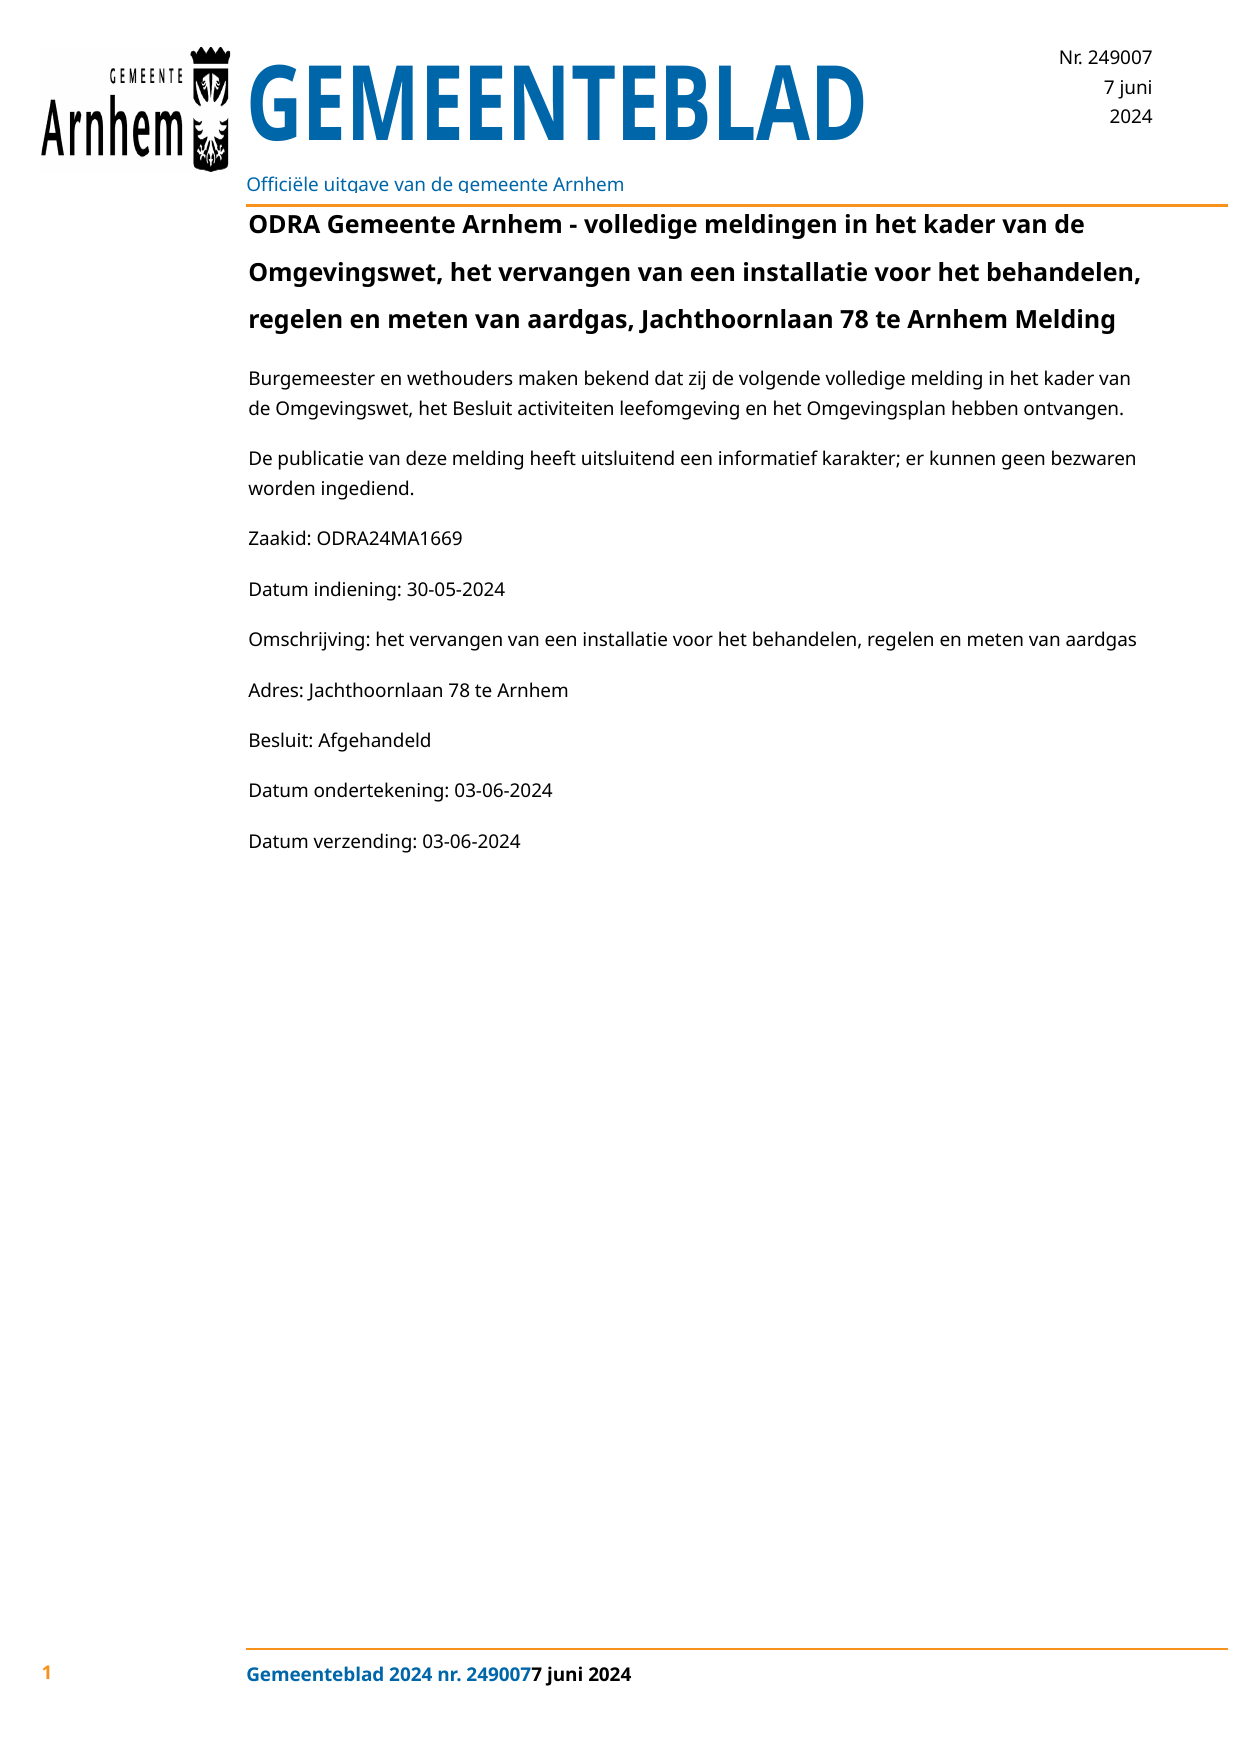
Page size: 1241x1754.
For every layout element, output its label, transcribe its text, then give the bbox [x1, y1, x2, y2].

text Datum verzending: 03-06-2024 [248, 828, 1152, 854]
text ODRA Gemeente Arnhem - volledige meldingen in het kader van de Omgevingswet, het vervangen van een installatie voor het behandelen, regelen en meten van aardgas, Jachthoornlaan 78 te Arnhem Melding [248, 207, 1152, 336]
text Zaakid: ODRA24MA1669 [248, 526, 1152, 551]
picture [41, 47, 231, 172]
text Burgemeester en wethouders maken bekend dat zij de volgende volledige melding in het kader van de Omgevingswet, het Besluit activiteiten leefomgeving en het Omgevingsplan hebben ontvangen. [248, 366, 1152, 421]
text Besluit: Afgehandeld [248, 727, 1152, 753]
text Datum ondertekening: 03-06-2024 [248, 778, 1152, 803]
text Datum indiening: 30-05-2024 [248, 576, 1152, 602]
text Adres: Jachthoornlaan 78 te Arnhem [248, 677, 1152, 702]
text Omschrijving: het vervangen van een installatie voor het behandelen, regelen en meten van aardgas [248, 626, 1152, 652]
text De publicatie van deze melding heeft uitsluitend een informatief karakter; er kunnen geen bezwaren worden ingediend. [248, 446, 1152, 501]
